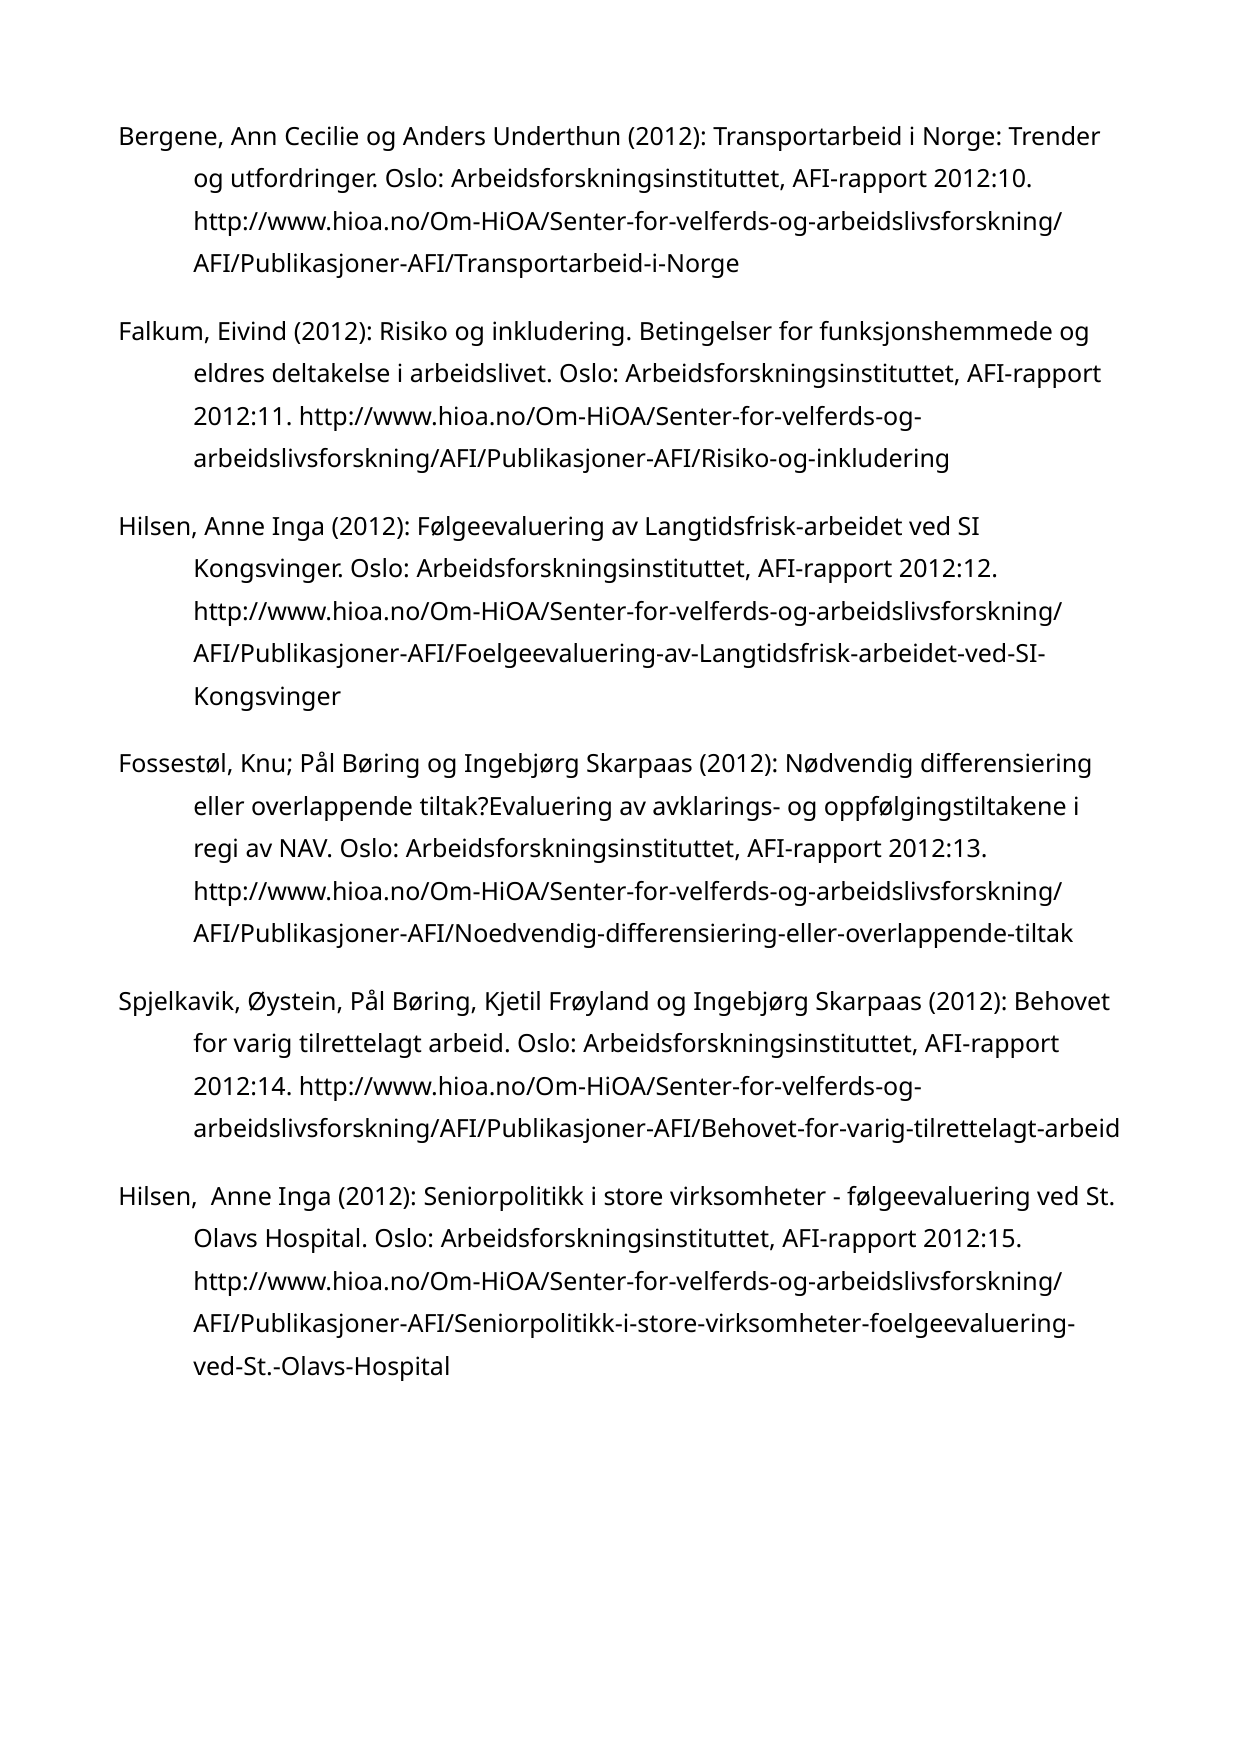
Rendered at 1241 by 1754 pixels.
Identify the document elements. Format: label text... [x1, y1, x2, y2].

list Fossestøl, Knu; Pål Børing og Ingebjørg Skarpaas (2012): Nødvendig differensiering eller overlappende tiltak?Evaluering av avklarings- og oppfølgingstiltakene i regi av NAV. Oslo: Arbeidsforskningsinstituttet, AFI-rapport 2012:13. http://www.hioa.no/Om-HiOA/Senter-for-velferds-og-arbeidslivsforskning/AFI/Publikasjoner-AFI/Noedvendig-differensiering-eller-overlappende-tiltak [118, 746, 1122, 950]
list Hilsen, Anne Inga (2012): Seniorpolitikk i store virksomheter - følgeevaluering ved St. Olavs Hospital. Oslo: Arbeidsforskningsinstituttet, AFI-rapport 2012:15. http://www.hioa.no/Om-HiOA/Senter-for-velferds-og-arbeidslivsforskning/AFI/Publikasjoner-AFI/Seniorpolitikk-i-store-virksomheter-foelgeevaluering-ved-St.-Olavs-Hospital [118, 1178, 1122, 1382]
list Falkum, Eivind (2012): Risiko og inkludering. Betingelser for funksjonshemmede og eldres deltakelse i arbeidslivet. Oslo: Arbeidsforskningsinstituttet, AFI-rapport 2012:11. http://www.hioa.no/Om-HiOA/Senter-for-velferds-og-arbeidslivsforskning/AFI/Publikasjoner-AFI/Risiko-og-inkludering [118, 313, 1122, 475]
list Bergene, Ann Cecilie og Anders Underthun (2012): Transportarbeid i Norge: Trender og utfordringer. Oslo: Arbeidsforskningsinstituttet, AFI-rapport 2012:10. http://www.hioa.no/Om-HiOA/Senter-for-velferds-og-arbeidslivsforskning/AFI/Publikasjoner-AFI/Transportarbeid-i-Norge [118, 118, 1122, 280]
list Spjelkavik, Øystein, Pål Børing, Kjetil Frøyland og Ingebjørg Skarpaas (2012): Behovet for varig tilrettelagt arbeid. Oslo: Arbeidsforskningsinstituttet, AFI-rapport 2012:14. http://www.hioa.no/Om-HiOA/Senter-for-velferds-og-arbeidslivsforskning/AFI/Publikasjoner-AFI/Behovet-for-varig-tilrettelagt-arbeid [118, 983, 1122, 1145]
list Hilsen, Anne Inga (2012): Følgeevaluering av Langtidsfrisk-arbeidet ved SI Kongsvinger. Oslo: Arbeidsforskningsinstituttet, AFI-rapport 2012:12. http://www.hioa.no/Om-HiOA/Senter-for-velferds-og-arbeidslivsforskning/AFI/Publikasjoner-AFI/Foelgeevaluering-av-Langtidsfrisk-arbeidet-ved-SI-Kongsvinger [118, 508, 1122, 712]
